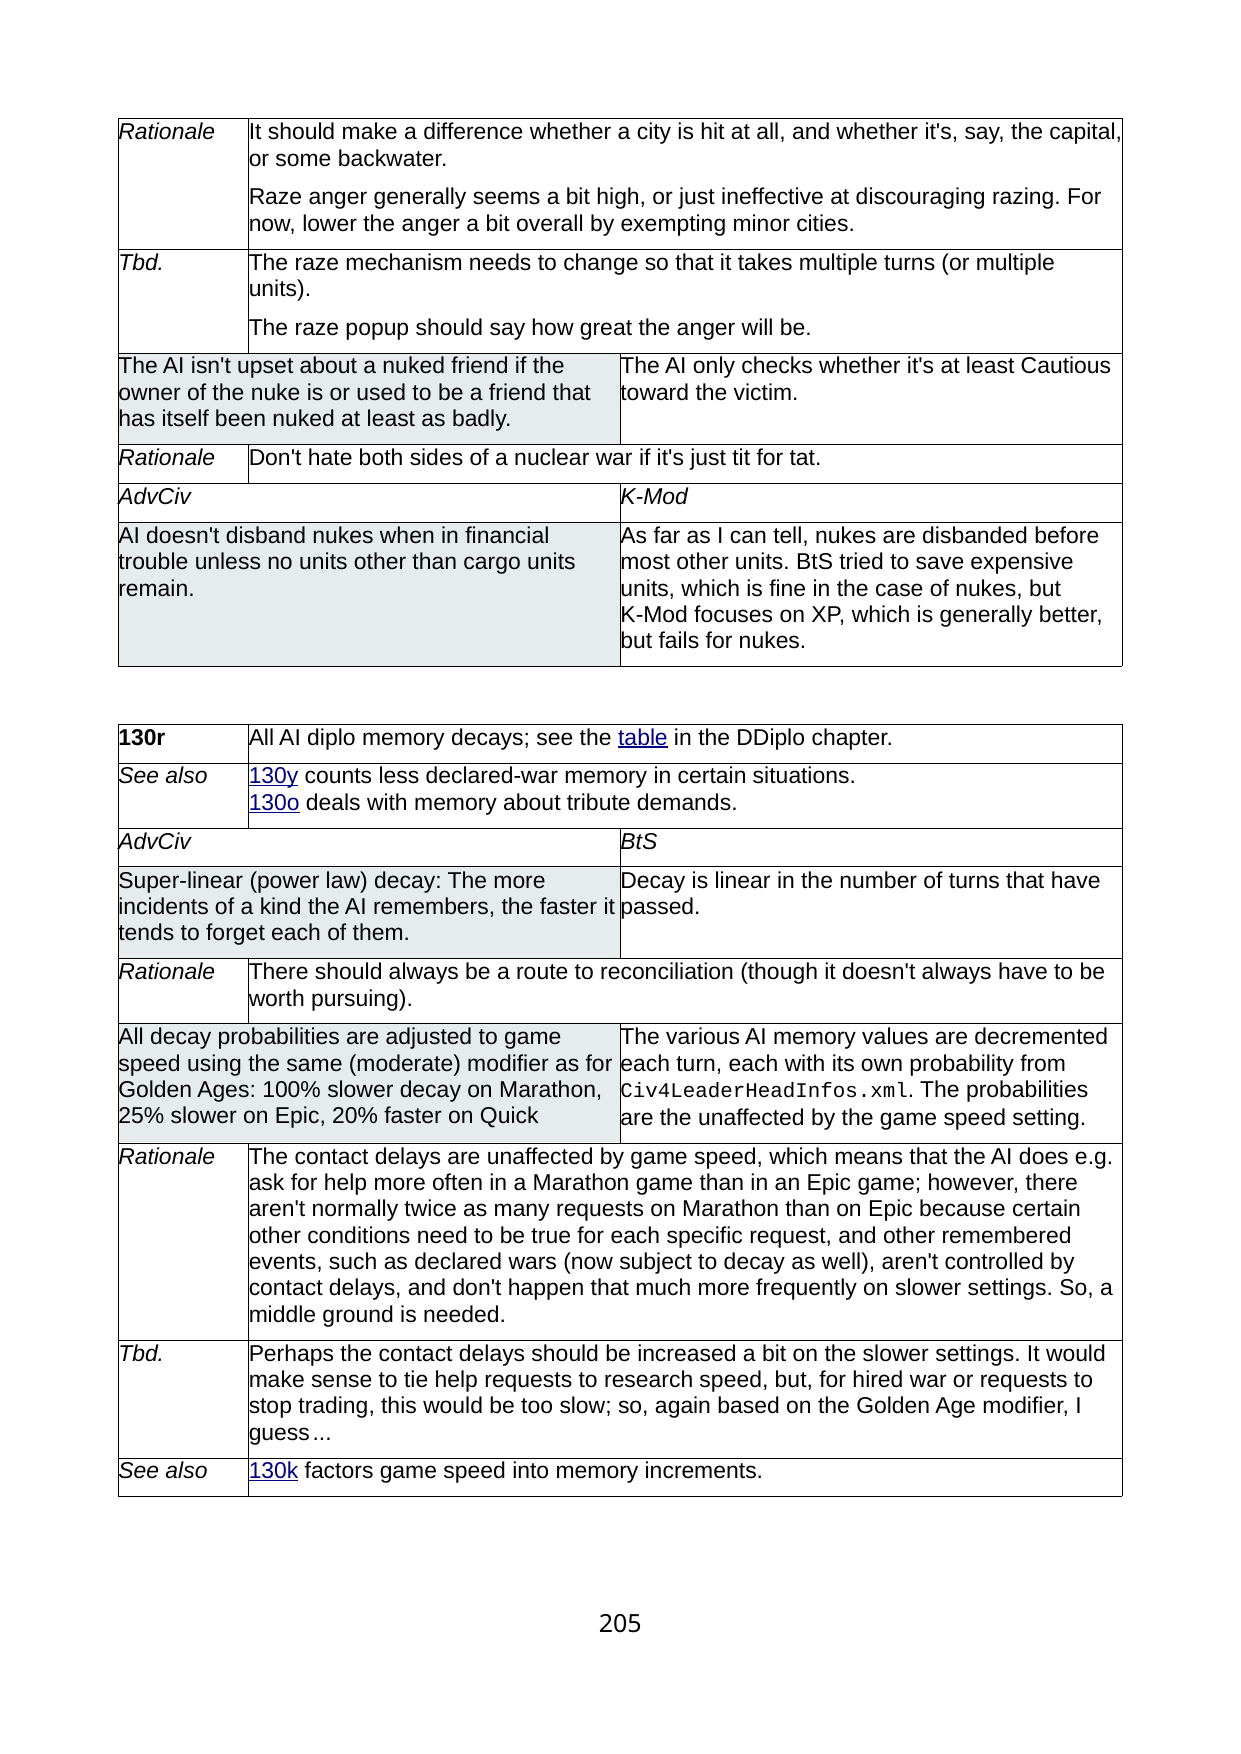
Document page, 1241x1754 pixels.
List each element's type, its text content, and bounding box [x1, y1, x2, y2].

table_cell AdvCiv [119, 484, 620, 522]
table_cell As far as I can tell, nukes are disbanded before most other units. BtS tried to save expensive units, which is fine in the case of nukes, but K‑Mod focuses on XP, which is generally better, but fails for nukes. [621, 523, 1122, 666]
table_cell K-Mod [621, 484, 1122, 522]
table_cell The AI isn't upset about a nuked friend if the owner of the nuke is or used to be a friend that has itself been nuked at least as badly. [119, 354, 620, 444]
table_header All AI diplo memory decays; see the table in the DDiplo chapter. [249, 725, 1122, 762]
table_cell The raze mechanism needs to change so that it takes multiple turns (or multiple units). The raze popup should say how great the anger will be. [249, 250, 1122, 352]
table_cell 130k factors game speed into memory increments. [249, 1459, 1122, 1496]
table_cell All decay probabilities are adjusted to game speed using the same (moderate) modifier as for Golden Ages: 100% slower decay on Marathon, 25% slower on Epic, 20% faster on Quick [119, 1024, 620, 1142]
table_header 130r [119, 725, 248, 762]
table_cell Perhaps the contact delays should be increased a bit on the slower settings. It would make sense to tie help requests to research speed, but, for hired war or requests to stop trading, this would be too slow; so, again based on the Golden Age modifier, I guess ... [249, 1341, 1122, 1457]
table_cell AI doesn't disband nukes when in financial trouble unless no units other than cargo units remain. [119, 523, 620, 666]
table_cell Rationale [119, 119, 248, 248]
table_cell 130y counts less declared-war memory in certain situations. 130o deals with memory about tribute demands. [249, 764, 1122, 828]
table_cell Rationale [119, 959, 248, 1023]
table_cell AdvCiv [119, 829, 620, 866]
table_cell Rationale [119, 445, 248, 483]
table_cell Don't hate both sides of a nuclear war if it's just tit for tat. [249, 445, 1122, 483]
table_cell Decay is linear in the number of turns that have passed. [621, 867, 1122, 958]
table_cell See also [119, 764, 248, 828]
table_cell See also [119, 1459, 248, 1496]
table_cell Rationale [119, 1144, 248, 1339]
table_cell The contact delays are unaffected by game speed, which means that the AI does e.g. ask for help more often in a Marathon game than in an Epic game; however, there aren't normally twice as many requests on Marathon than on Epic because certain other conditions need to be true for each specific request, and other remembered events, such as declared wars (now subject to decay as well), aren't controlled by contact delays, and don't happen that much more frequently on slower settings. So, a middle ground is needed. [249, 1144, 1122, 1339]
table_cell The AI only checks whether it's at least Cautious toward the victim. [621, 354, 1122, 444]
table_cell Tbd. [119, 1341, 248, 1457]
table_cell There should always be a route to reconciliation (though it doesn't always have to be worth pursuing). [249, 959, 1122, 1023]
table_cell Tbd. [119, 250, 248, 352]
table_cell Super-linear (power law) decay: The more incidents of a kind the AI remembers, the faster it tends to forget each of them. [119, 867, 620, 958]
table_cell It should make a difference whether a city is hit at all, and whether it's, say, the capital, or some backwater. Raze anger generally seems a bit high, or just ineffective at discouraging razing. For now, lower the anger a bit overall by exempting minor cities. [249, 119, 1122, 248]
table_cell The various AI memory values are decremented each turn, each with its own probability from Civ4LeaderHeadInfos.xml. The probabilities are the unaffected by the game speed setting. [621, 1024, 1122, 1142]
table_cell BtS [621, 829, 1122, 866]
